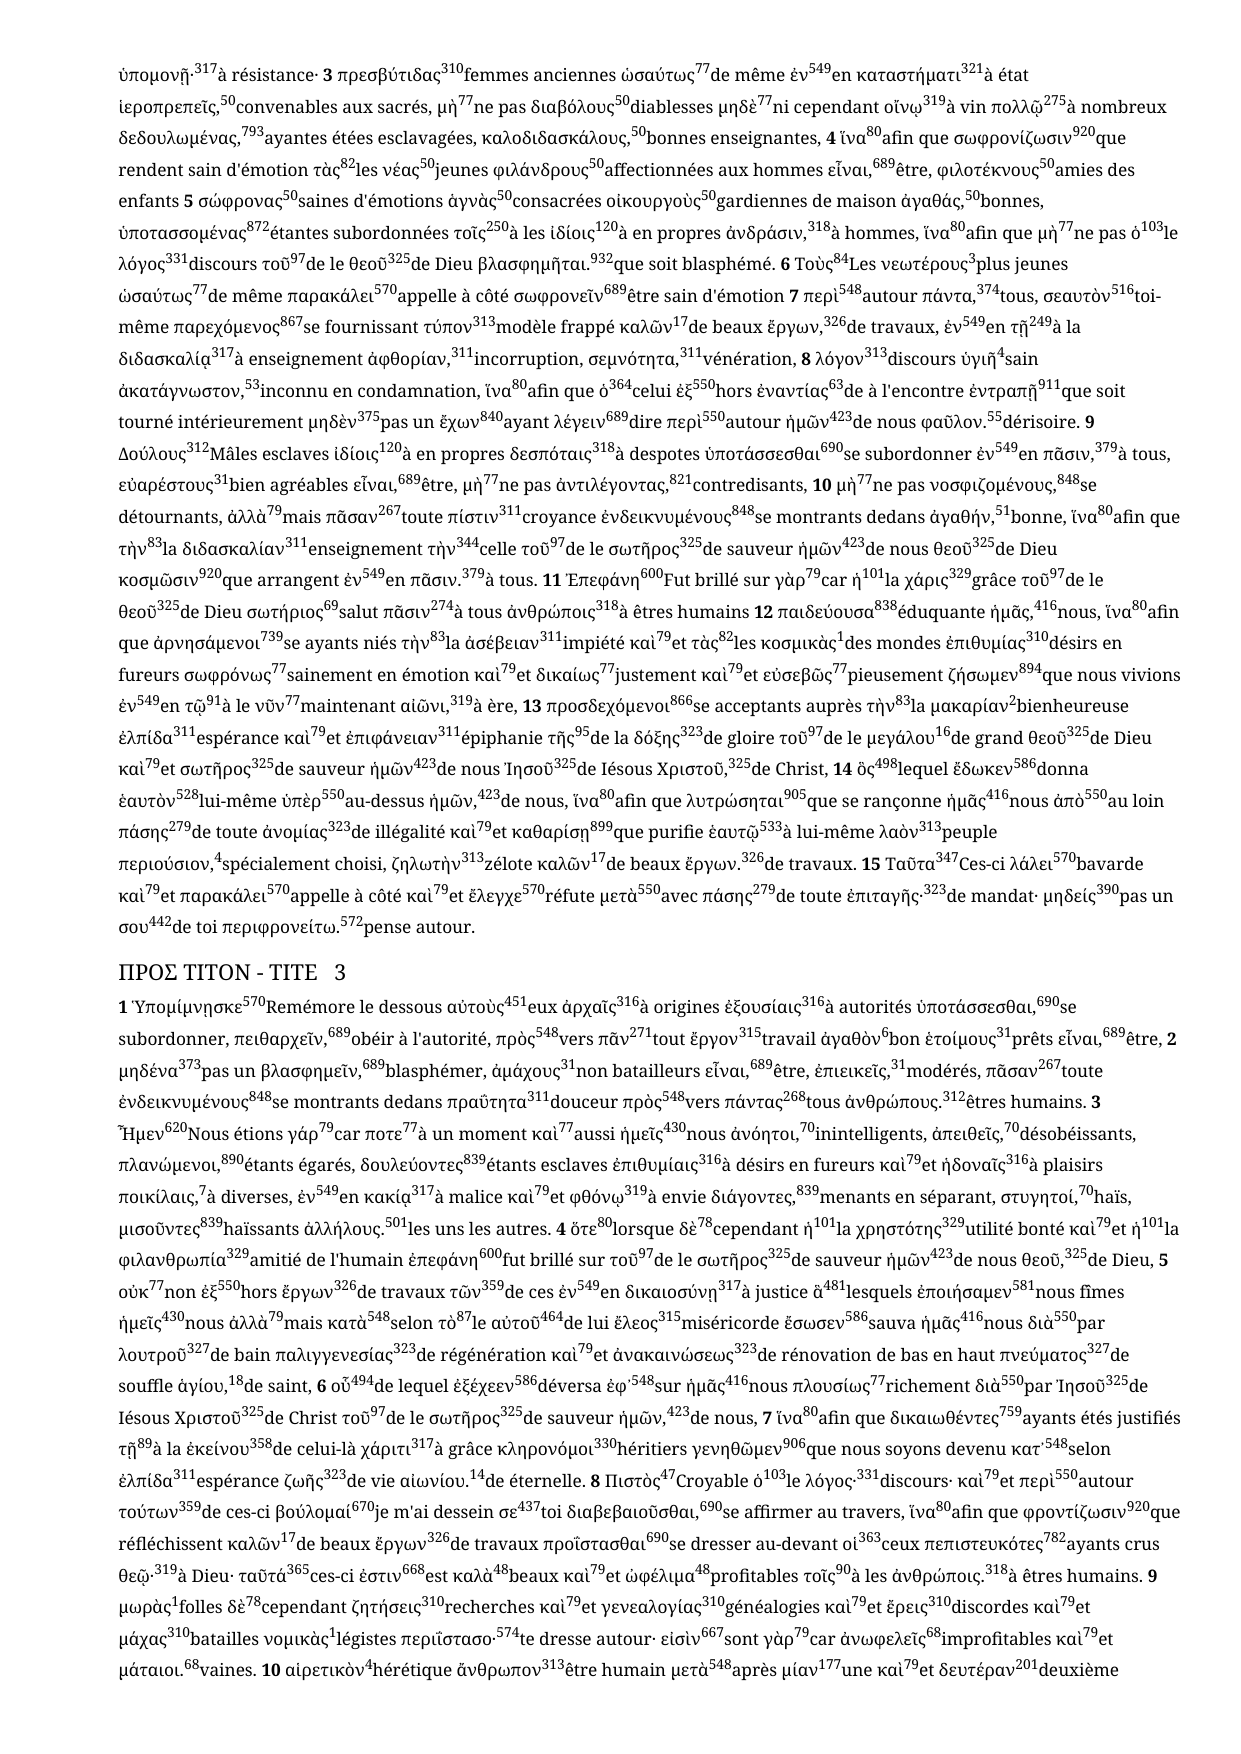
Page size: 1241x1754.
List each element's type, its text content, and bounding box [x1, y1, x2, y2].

text 1 Ὑπομίμνῃσκε570Remémore le dessous αὐτοὺς451eux ἀρχαῖς316à origines ἐξουσίαις316à autorités ὑποτάσσεσθαι,690se subordonner, πειθαρχεῖν,689obéir à l'autorité, πρὸς548vers πᾶν271tout ἔργον315travail ἀγαθὸν6bon ἑτοίμους31prêts εἶναι,689être, 2 μηδένα373pas un βλασφημεῖν,689blasphémer, ἀμάχους31non batailleurs εἶναι,689être, ἐπιεικεῖς,31modérés, πᾶσαν267toute ἐνδεικνυμένους848se montrants dedans πραΰτητα311douceur πρὸς548vers πάντας268tous ἀνθρώπους.312êtres humains. 3 Ἦμεν620Nous étions γάρ79car ποτε77à un moment καὶ77aussi ἡμεῖς430nous ἀνόητοι,70inintelligents, ἀπειθεῖς,70désobéissants, πλανώμενοι,890étants égarés, δουλεύοντες839étants esclaves ἐπιθυμίαις316à désirs en fureurs καὶ79et ἡδοναῖς316à plaisirs ποικίλαις,7à diverses, ἐν549en κακίᾳ317à malice καὶ79et φθόνῳ319à envie διάγοντες,839menants en séparant, στυγητοί,70haïs, μισοῦντες839haïssants ἀλλήλους.501les uns les autres. 4 ὅτε80lorsque δὲ78cependant ἡ101la χρηστότης329utilité bonté καὶ79et ἡ101la φιλανθρωπία329amitié de l'humain ἐπεφάνη600fut brillé sur τοῦ97de le σωτῆρος325de sauveur ἡμῶν423de nous θεοῦ,325de Dieu, 5 οὐκ77non ἐξ550hors ἔργων326de travaux τῶν359de ces ἐν549en δικαιοσύνῃ317à justice ἃ481lesquels ἐποιήσαμεν581nous fîmes ἡμεῖς430nous ἀλλὰ79mais κατὰ548selon τὸ87le αὐτοῦ464de lui ἔλεος315miséricorde ἔσωσεν586sauva ἡμᾶς416nous διὰ550par λουτροῦ327de bain παλιγγενεσίας323de régénération καὶ79et ἀνακαινώσεως323de rénovation de bas en haut πνεύματος327de souffle ἁγίου,18de saint, 6 οὗ494de lequel ἐξέχεεν586déversa ἐφ᾽548sur ἡμᾶς416nous πλουσίως77richement διὰ550par Ἰησοῦ325de Iésous Χριστοῦ325de Christ τοῦ97de le σωτῆρος325de sauveur ἡμῶν,423de nous, 7 ἵνα80afin que δικαιωθέντες759ayants étés justifiés τῇ89à la ἐκείνου358de celui-là χάριτι317à grâce κληρονόμοι330héritiers γενηθῶμεν906que nous soyons devenu κατ᾽548selon ἐλπίδα311espérance ζωῆς323de vie αἰωνίου.14de éternelle. 8 Πιστὸς47Croyable ὁ103le λόγος·331discours· καὶ79et περὶ550autour τούτων359de ces-ci βούλομαί670je m'ai dessein σε437toi διαβεβαιοῦσθαι,690se affirmer au travers, ἵνα80afin que φροντίζωσιν920que réfléchissent καλῶν17de beaux ἔργων326de travaux προΐστασθαι690se dresser au-devant οἱ363ceux πεπιστευκότες782ayants crus θεῷ·319à Dieu· ταῦτά365ces-ci ἐστιν668est καλὰ48beaux καὶ79et ὠφέλιμα48profitables τοῖς90à les ἀνθρώποις.318à êtres humains. 9 μωρὰς1folles δὲ78cependant ζητήσεις310recherches καὶ79et γενεαλογίας310généalogies καὶ79et ἔρεις310discordes καὶ79et μάχας310batailles νομικὰς1légistes περιΐστασο·574te dresse autour· εἰσὶν667sont γὰρ79car ἀνωφελεῖς68improfitables καὶ79et μάταιοι.68vaines. 10 αἱρετικὸν4hérétique ἄνθρωπον313être humain μετὰ548après μίαν177une καὶ79et δευτέραν201deuxième νουθεσίαν311admonition παραιτοῦ,574te demande à côté, 11 εἰδὼς783ayant su ὅτι80en ce que ἐξέστραπται654a été tourné à l'excès ὁ103le τοιοῦτος364tel καὶ79et ἁμαρτάνει668faute ὢν840étant αὐτοκατάκριτος.47condamné lui-même. 12 Ὅταν80Lorsque le cas échéant πέμψω895que je mande Ἀρτεμᾶν313Artémas πρὸς548vers σὲ437toi ἢ79ou Τύχικον,313Tuchikos, σπούδασον554sois en hâte ἐλθεῖν681venir πρός548vers με417moi εἰς548envers Νικόπολιν,311Nicopolis, ἐκεῖ77là γὰρ79car κέκρικα638j'ai jugé παραχειμάσαι.681hiverner à côté. 13 Ζηνᾶν313Zénas τὸν85le νομικὸν4légiste καὶ79et Ἀπολλῶν313Apollos σπουδαίως77hâtivement πρόπεμψον,554mande en avant, ἵνα80afin que μηδὲν392pas un αὐτοῖς457à eux λείπῃ.921que laisse. 14 μανθανέτωσαν571apprennent δὲ78cependant καὶ77aussi οἱ102les ἡμέτεροι426nos καλῶν17de beaux ἔργων326de travaux προΐστασθαι690se dresser au-devant εἰς548envers τὰς82les ἀναγκαίας1nécessaires χρείας,310besoins, ἵνα80afin que μὴ77ne pas ὦσιν920que soient ἄκαρποι.46sans fruits. 15 Ἀσπάζονταί673Se saluent σε437toi οἱ363ceux μετ᾽550avec ἐμοῦ424de moi πάντες.389tous. ἄσπασαι558te salue τοὺς345ceux φιλοῦντας821affectionnants ἡμᾶς416nous ἐν549en πίστει.317à croyance. Ἡ101La χάρις329grâce μετὰ550avec πάντων383de tous ὑμῶν.441de vous. [118, 992, 1181, 1682]
text ΠΡΟΣ ΤΙΤΟΝ - TITE 3 [118, 957, 1181, 987]
text 1 Σὺ448Toi δὲ78cependant λάλει570bavarde ἃ481lesquels πρέπει668est remarquable τῇ350à celle ὑγιαινούσῃ826à étante sain διδασκαλίᾳ.317à enseignement. 2 Πρεσβύτας312Hommes anciens νηφαλίους52sobres εἶναι,689être, σεμνούς,31vénérables, σώφρονας,52sains d'émotions, ὑγιαίνοντας821étants sain τῇ89à la πίστει,317à croyance, τῇ89à la ἀγάπῃ,317à amour, τῇ89à la ὑπομονῇ·317à résistance· 3 πρεσβύτιδας310femmes anciennes ὡσαύτως77de même ἐν549en καταστήματι321à état ἱεροπρεπεῖς,50convenables aux sacrés, μὴ77ne pas διαβόλους50diablesses μηδὲ77ni cependant οἴνῳ319à vin πολλῷ275à nombreux δεδουλωμένας,793ayantes étées esclavagées, καλοδιδασκάλους,50bonnes enseignantes, 4 ἵνα80afin que σωφρονίζωσιν920que rendent sain d'émotion τὰς82les νέας50jeunes φιλάνδρους50affectionnées aux hommes εἶναι,689être, φιλοτέκνους50amies des enfants 5 σώφρονας50saines d'émotions ἁγνὰς50consacrées οἰκουργοὺς50gardiennes de maison ἀγαθάς,50bonnes, ὑποτασσομένας872étantes subordonnées τοῖς250à les ἰδίοις120à en propres ἀνδράσιν,318à hommes, ἵνα80afin que μὴ77ne pas ὁ103le λόγος331discours τοῦ97de le θεοῦ325de Dieu βλασφημῆται.932que soit blasphémé. 6 Τοὺς84Les νεωτέρους3plus jeunes ὡσαύτως77de même παρακάλει570appelle à côté σωφρονεῖν689être sain d'émotion 7 περὶ548autour πάντα,374tous, σεαυτὸν516toi-même παρεχόμενος867se fournissant τύπον313modèle frappé καλῶν17de beaux ἔργων,326de travaux, ἐν549en τῇ249à la διδασκαλίᾳ317à enseignement ἀφθορίαν,311incorruption, σεμνότητα,311vénération, 8 λόγον313discours ὑγιῆ4sain ἀκατάγνωστον,53inconnu en condamnation, ἵνα80afin que ὁ364celui ἐξ550hors ἐναντίας63de à l'encontre ἐντραπῇ911que soit tourné intérieurement μηδὲν375pas un ἔχων840ayant λέγειν689dire περὶ550autour ἡμῶν423de nous φαῦλον.55dérisoire. 9 Δούλους312Mâles esclaves ἰδίοις120à en propres δεσπόταις318à despotes ὑποτάσσεσθαι690se subordonner ἐν549en πᾶσιν,379à tous, εὐαρέστους31bien agréables εἶναι,689être, μὴ77ne pas ἀντιλέγοντας,821contredisants, 10 μὴ77ne pas νοσφιζομένους,848se détournants, ἀλλὰ79mais πᾶσαν267toute πίστιν311croyance ἐνδεικνυμένους848se montrants dedans ἀγαθήν,51bonne, ἵνα80afin que τὴν83la διδασκαλίαν311enseignement τὴν344celle τοῦ97de le σωτῆρος325de sauveur ἡμῶν423de nous θεοῦ325de Dieu κοσμῶσιν920que arrangent ἐν549en πᾶσιν.379à tous. 11 Ἐπεφάνη600Fut brillé sur γὰρ79car ἡ101la χάρις329grâce τοῦ97de le θεοῦ325de Dieu σωτήριος69salut πᾶσιν274à tous ἀνθρώποις318à êtres humains 12 παιδεύουσα838éduquante ἡμᾶς,416nous, ἵνα80afin que ἀρνησάμενοι739se ayants niés τὴν83la ἀσέβειαν311impiété καὶ79et τὰς82les κοσμικὰς1des mondes ἐπιθυμίας310désirs en fureurs σωφρόνως77sainement en émotion καὶ79et δικαίως77justement καὶ79et εὐσεβῶς77pieusement ζήσωμεν894que nous vivions ἐν549en τῷ91à le νῦν77maintenant αἰῶνι,319à ère, 13 προσδεχόμενοι866se acceptants auprès τὴν83la μακαρίαν2bienheureuse ἐλπίδα311espérance καὶ79et ἐπιφάνειαν311épiphanie τῆς95de la δόξης323de gloire τοῦ97de le μεγάλου16de grand θεοῦ325de Dieu καὶ79et σωτῆρος325de sauveur ἡμῶν423de nous Ἰησοῦ325de Iésous Χριστοῦ,325de Christ, 14 ὃς498lequel ἔδωκεν586donna ἑαυτὸν528lui-même ὑπὲρ550au-dessus ἡμῶν,423de nous, ἵνα80afin que λυτρώσηται905que se rançonne ἡμᾶς416nous ἀπὸ550au loin πάσης279de toute ἀνομίας323de illégalité καὶ79et καθαρίσῃ899que purifie ἑαυτῷ533à lui-même λαὸν313peuple περιούσιον,4spécialement choisi, ζηλωτὴν313zélote καλῶν17de beaux ἔργων.326de travaux. 15 Ταῦτα347Ces-ci λάλει570bavarde καὶ79et παρακάλει570appelle à côté καὶ79et ἔλεγχε570réfute μετὰ550avec πάσης279de toute ἐπιταγῆς·323de mandat· μηδείς390pas un σου442de toi περιφρονείτω.572pense autour. [118, 59, 1181, 939]
